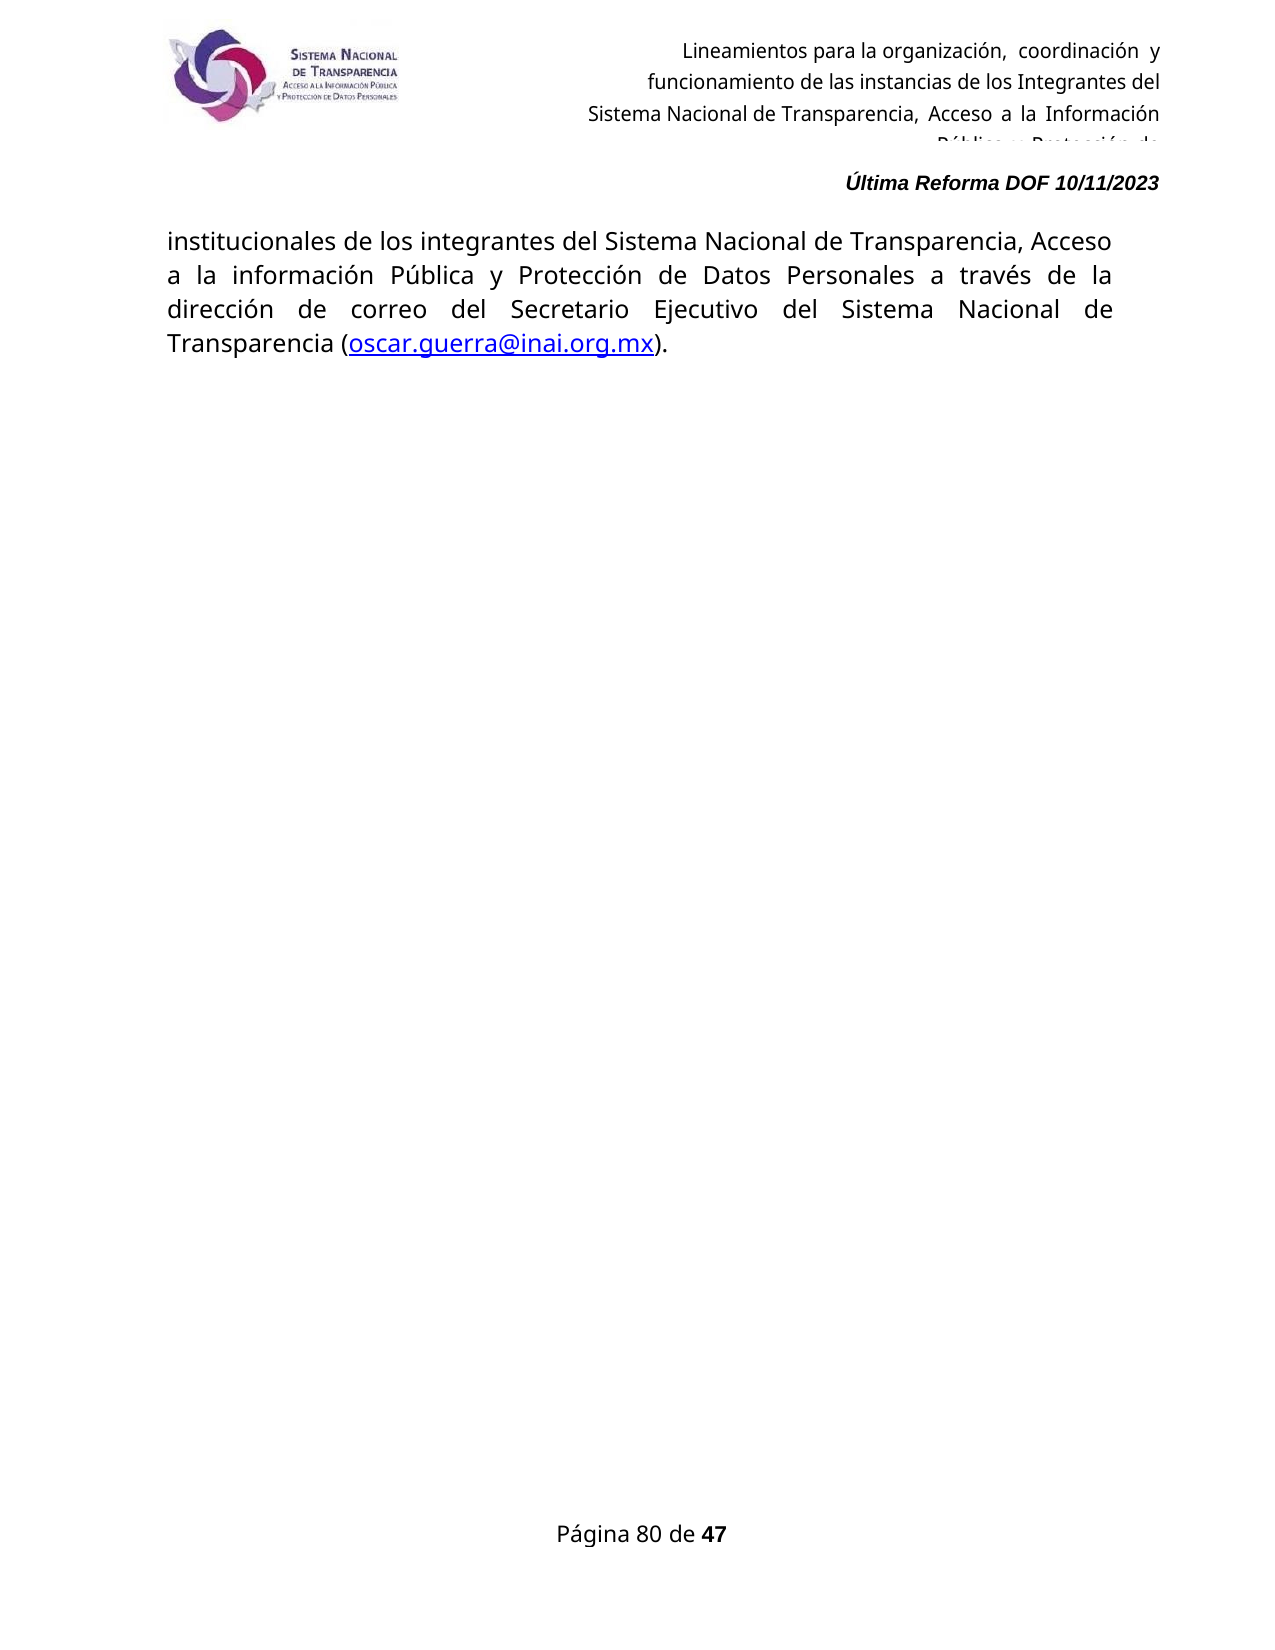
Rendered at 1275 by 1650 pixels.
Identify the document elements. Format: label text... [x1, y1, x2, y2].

text institucionales de los integrantes del Sistema Nacional de Transparencia, Acceso a la información Pública y Protección de Datos Personales a través de la dirección de correo del Secretario Ejecutivo del Sistema Nacional de Transparencia (oscar.guerra@inai.org.mx). [167, 223, 1113, 359]
